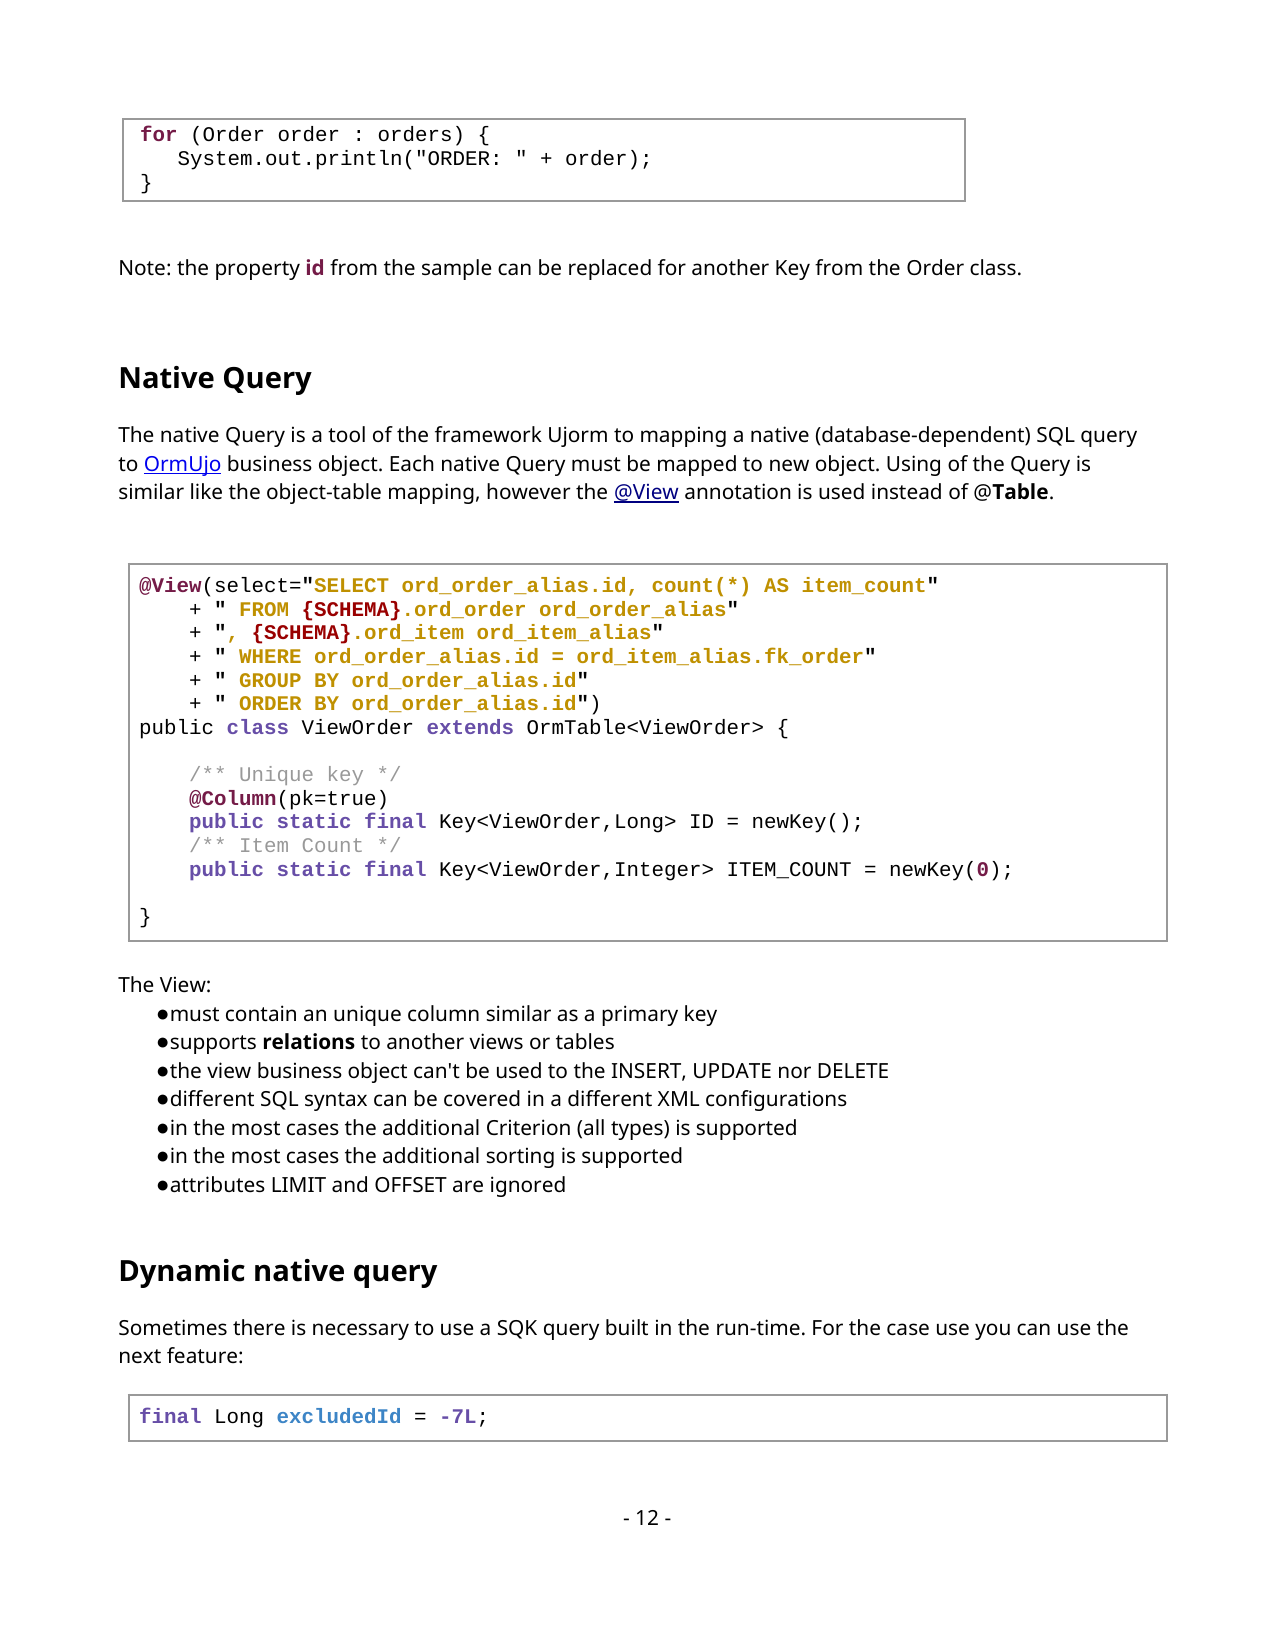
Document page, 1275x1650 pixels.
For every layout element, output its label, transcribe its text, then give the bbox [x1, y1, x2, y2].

table_header for (Order order : orders) { System.out.println("ORDER: " + order); } [124, 120, 964, 200]
text The native Query is a tool of the framework Ujorm to mapping a native (database-dependent) SQL query to OrmUjo business object. Each native Query must be mapped to new object. Using of the Query is similar like the object-table mapping, however the @View annotation is used instead of @Table. [118, 420, 1157, 506]
table_header final Long excludedId = -7L; [130, 1396, 1166, 1440]
text Sometimes there is necessary to use a SQK query built in the run-time. For the case use you can use the next feature: [118, 1313, 1157, 1370]
table_header @View(select="SELECT ord_order_alias.id, count(*) AS item_count" + " FROM {SCHEMA}.ord_order ord_order_alias" + ", {SCHEMA}.ord_item ord_item_alias" + " WHERE ord_order_alias.id = ord_item_alias.fk_order" + " GROUP BY ord_order_alias.id" + " ORDER BY ord_order_alias.id") public class ViewOrder extends OrmTable<ViewOrder> { /** Unique key */ @Column(pk=true) public static final Key<ViewOrder,Long> ID = newKey(); /** Item Count */ public static final Key<ViewOrder,Integer> ITEM_COUNT = newKey(0); } [130, 565, 1166, 940]
list must contain an unique column similar as a primary key [118, 999, 1157, 1027]
list different SQL syntax can be covered in a different XML configurations [118, 1084, 1157, 1113]
subtitle Dynamic native query [118, 1250, 1157, 1290]
list the view business object can't be used to the INSERT, UPDATE nor DELETE [118, 1056, 1157, 1084]
text The View: [118, 971, 1157, 999]
list supports relations to another views or tables [118, 1027, 1157, 1056]
list attributes LIMIT and OFFSET are ignored [118, 1170, 1157, 1198]
list in the most cases the additional sorting is supported [118, 1141, 1157, 1170]
subtitle Native Query [118, 357, 1157, 397]
list in the most cases the additional Criterion (all types) is supported [118, 1113, 1157, 1141]
text Note: the property id from the sample can be replaced for another Key from the Order class. [118, 253, 1157, 282]
